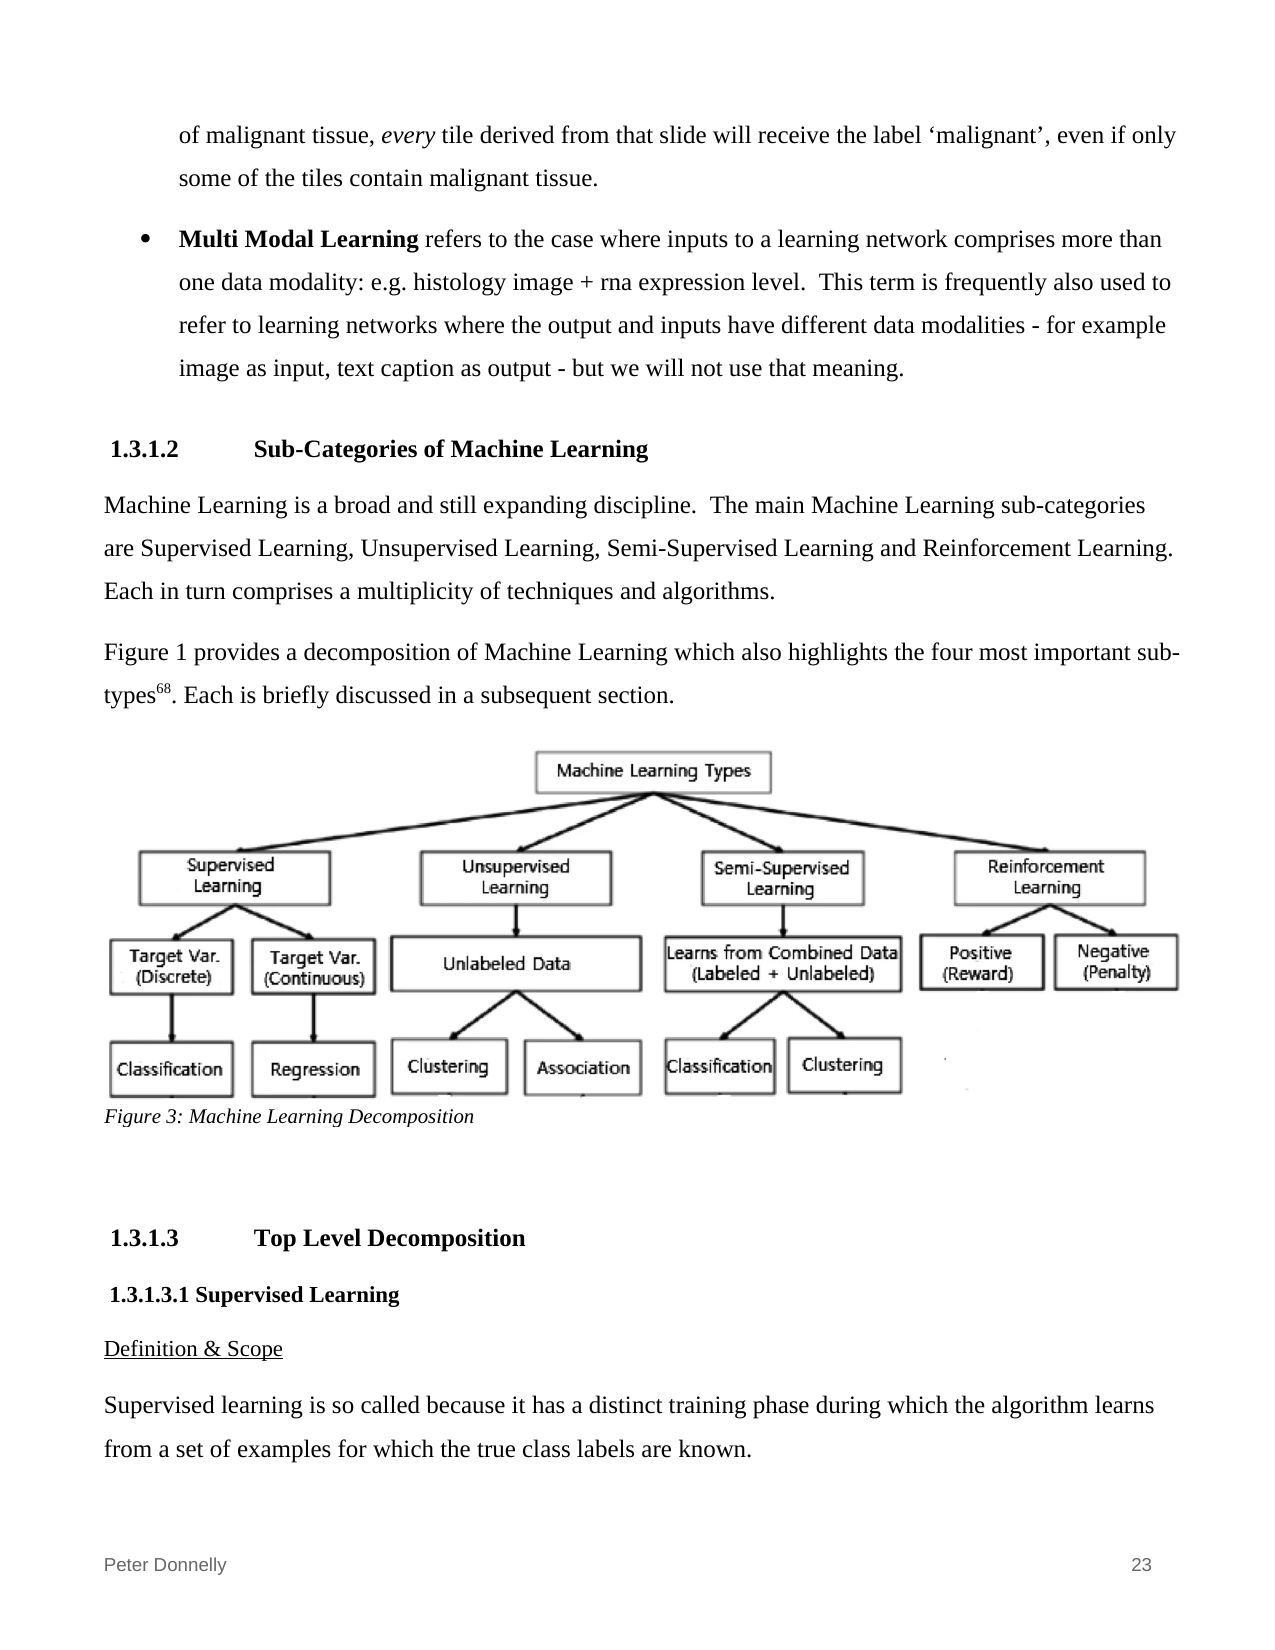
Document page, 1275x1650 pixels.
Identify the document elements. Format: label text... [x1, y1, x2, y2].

subtitle Top Level Decomposition [103, 1223, 1181, 1251]
subtitle Sub-Categories of Machine Learning [103, 434, 1181, 463]
text Supervised learning is so called because it has a distinct training phase during which the algorithm learns from a set of examples for which the true class labels are known. [103, 1391, 1181, 1462]
text Figure 1 provides a decomposition of Machine Learning which also highlights the four most important sub-types. Each is briefly discussed in a subsequent section. [103, 637, 1181, 709]
subtitle Supervised Learning [103, 1282, 1181, 1308]
text Figure 3: Machine Learning Decomposition [104, 1104, 1181, 1126]
list of malignant tissue, every tile derived from that slide will receive the label ‘malignant’, even if only some of the tiles contain malignant tissue. [141, 120, 1181, 192]
picture [104, 745, 1182, 1104]
list Multi Modal Learning refers to the case where inputs to a learning network comprises more than one data modality: e.g. histology image + rna expression level. This term is frequently also used to refer to learning networks where the output and inputs have different data modalities - for example image as input, text caption as output - but we will not use that meaning. [141, 224, 1181, 382]
text Machine Learning is a broad and still expanding discipline. The main Machine Learning sub-categories are Supervised Learning, Unsupervised Learning, Semi-Supervised Learning and Reinforcement Learning. Each in turn comprises a multiplicity of techniques and algorithms. [103, 490, 1181, 605]
subtitle Definition & Scope [86, 1335, 1181, 1361]
